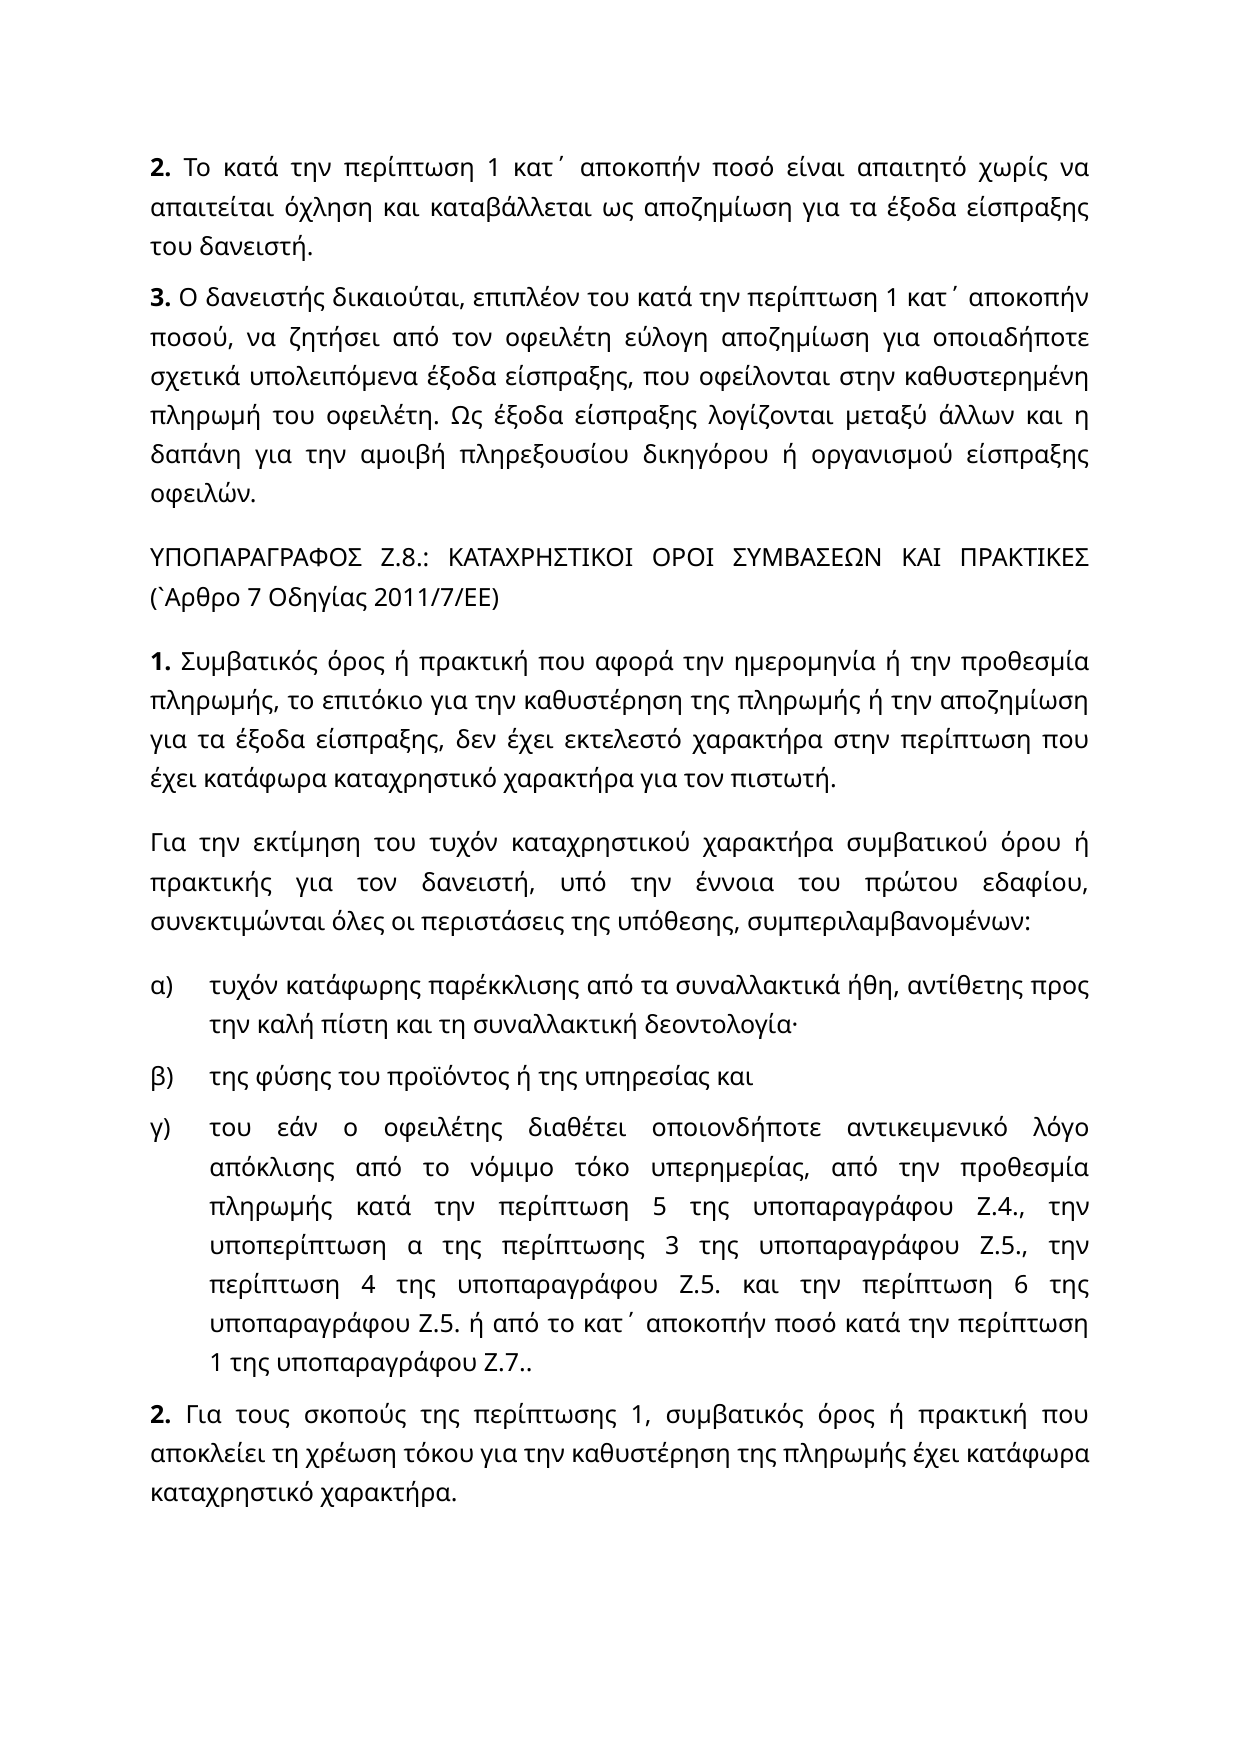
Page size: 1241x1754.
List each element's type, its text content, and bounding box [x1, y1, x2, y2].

list β) της φύσης του προϊόντος ή της υπηρεσίας και [150, 1058, 1090, 1092]
text 2. Το κατά την περίπτωση 1 κατ΄ αποκοπήν ποσό είναι απαιτητό χωρίς να απαιτείται όχληση και καταβάλλεται ως αποζημίωση για τα έξοδα είσπραξης του δανειστή. [150, 150, 1090, 262]
text Για την εκτίμηση του τυχόν καταχρηστικού χαρακτήρα συμβατικού όρου ή πρακτικής για τον δανειστή, υπό την έννοια του πρώτου εδαφίου, συνεκτιμώνται όλες οι περιστάσεις της υπόθεσης, συμπεριλαμβανομένων: [150, 825, 1090, 937]
text 3. Ο δανειστής δικαιούται, επιπλέον του κατά την περίπτωση 1 κατ΄ αποκοπήν ποσού, να ζητήσει από τον οφειλέτη εύλογη αποζημίωση για οποιαδήποτε σχετικά υπολειπόμενα έξοδα είσπραξης, που οφείλονται στην καθυστερημένη πληρωμή του οφειλέτη. Ως έξοδα είσπραξης λογίζονται μεταξύ άλλων και η δαπάνη για την αμοιβή πληρεξουσίου δικηγόρου ή οργανισμού είσπραξης οφειλών. [150, 280, 1090, 510]
text ΥΠΟΠΑΡΑΓΡΑΦΟΣ Ζ.8.: ΚΑΤΑΧΡΗΣΤΙΚΟΙ ΟΡΟΙ ΣΥΜΒΑΣΕΩΝ ΚΑΙ ΠΡΑΚΤΙΚΕΣ (`Αρθρο 7 Οδηγίας 2011/7/ΕΕ) [150, 540, 1090, 613]
text 2. Για τους σκοπούς της περίπτωσης 1, συμβατικός όρος ή πρακτική που αποκλείει τη χρέωση τόκου για την καθυστέρηση της πληρωμής έχει κατάφωρα καταχρηστικό χαρακτήρα. [150, 1397, 1090, 1509]
text 1. Συμβατικός όρος ή πρακτική που αφορά την ημερομηνία ή την προθεσμία πληρωμής, το επιτόκιο για την καθυστέρηση της πληρωμής ή την αποζημίωση για τα έξοδα είσπραξης, δεν έχει εκτελεστό χαρακτήρα στην περίπτωση που έχει κατάφωρα καταχρηστικό χαρακτήρα για τον πιστωτή. [150, 643, 1090, 795]
list α) τυχόν κατάφωρης παρέκκλισης από τα συναλλακτικά ήθη, αντίθετης προς την καλή πίστη και τη συναλλακτική δεοντολογία· [150, 967, 1090, 1041]
list γ) του εάν ο οφειλέτης διαθέτει οποιονδήποτε αντικειμενικό λόγο απόκλισης από το νόμιμο τόκο υπερημερίας, από την προθεσμία πληρωμής κατά την περίπτωση 5 της υποπαραγράφου Ζ.4., την υποπερίπτωση α της περίπτωσης 3 της υποπαραγράφου Ζ.5., την περίπτωση 4 της υποπαραγράφου Ζ.5. και την περίπτωση 6 της υποπαραγράφου Ζ.5. ή από το κατ΄ αποκοπήν ποσό κατά την περίπτωση 1 της υποπαραγράφου Ζ.7.. [150, 1110, 1090, 1379]
